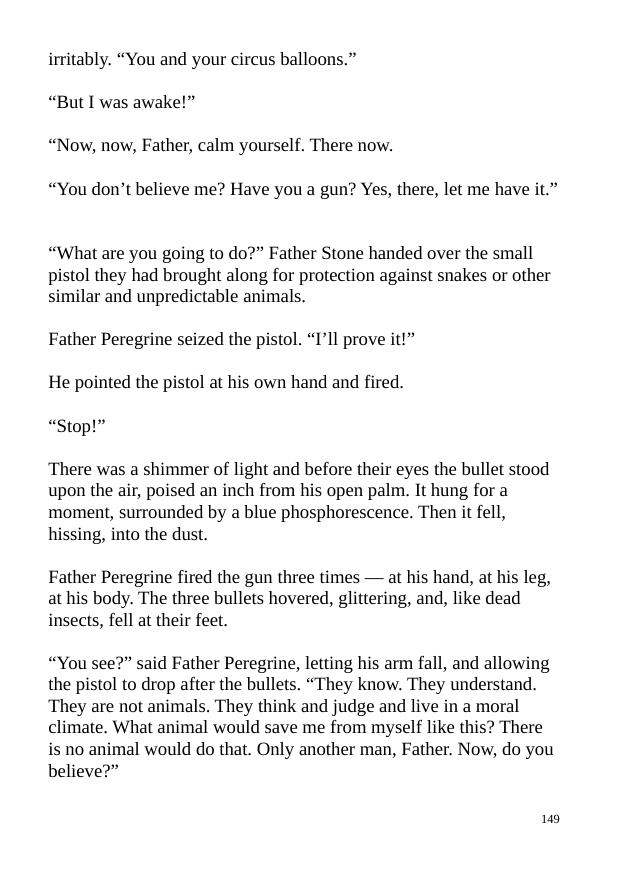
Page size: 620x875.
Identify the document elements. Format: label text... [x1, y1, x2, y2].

text irritably. “You and your circus balloons.” “But I was awake!” “Now, now, Father, calm yourself. There now. “You don’t believe me? Have you a gun? Yes, there, let me have it.” “What are you going to do?” Father Stone handed over the small pistol they had brought along for protection against snakes or other similar and unpredictable animals. Father Peregrine seized the pistol. “I’ll prove it!” He pointed the pistol at his own hand and fired. “Stop!” There was a shimmer of light and before their eyes the bullet stood upon the air, poised an inch from his open palm. It hung for a moment, surrounded by a blue phosphorescence. Then it fell, hissing, into the dust. Father Peregrine fired the gun three times — at his hand, at his leg, at his body. The three bullets hovered, glittering, and, like dead insects, fell at their feet. “You see?” said Father Peregrine, letting his arm fall, and allowing the pistol to drop after the bullets. “They know. They understand. They are not animals. They think and judge and live in a moral climate. What animal would save me from myself like this? There is no animal would do that. Only another man, Father. Now, do you believe?” [48, 48, 559, 781]
